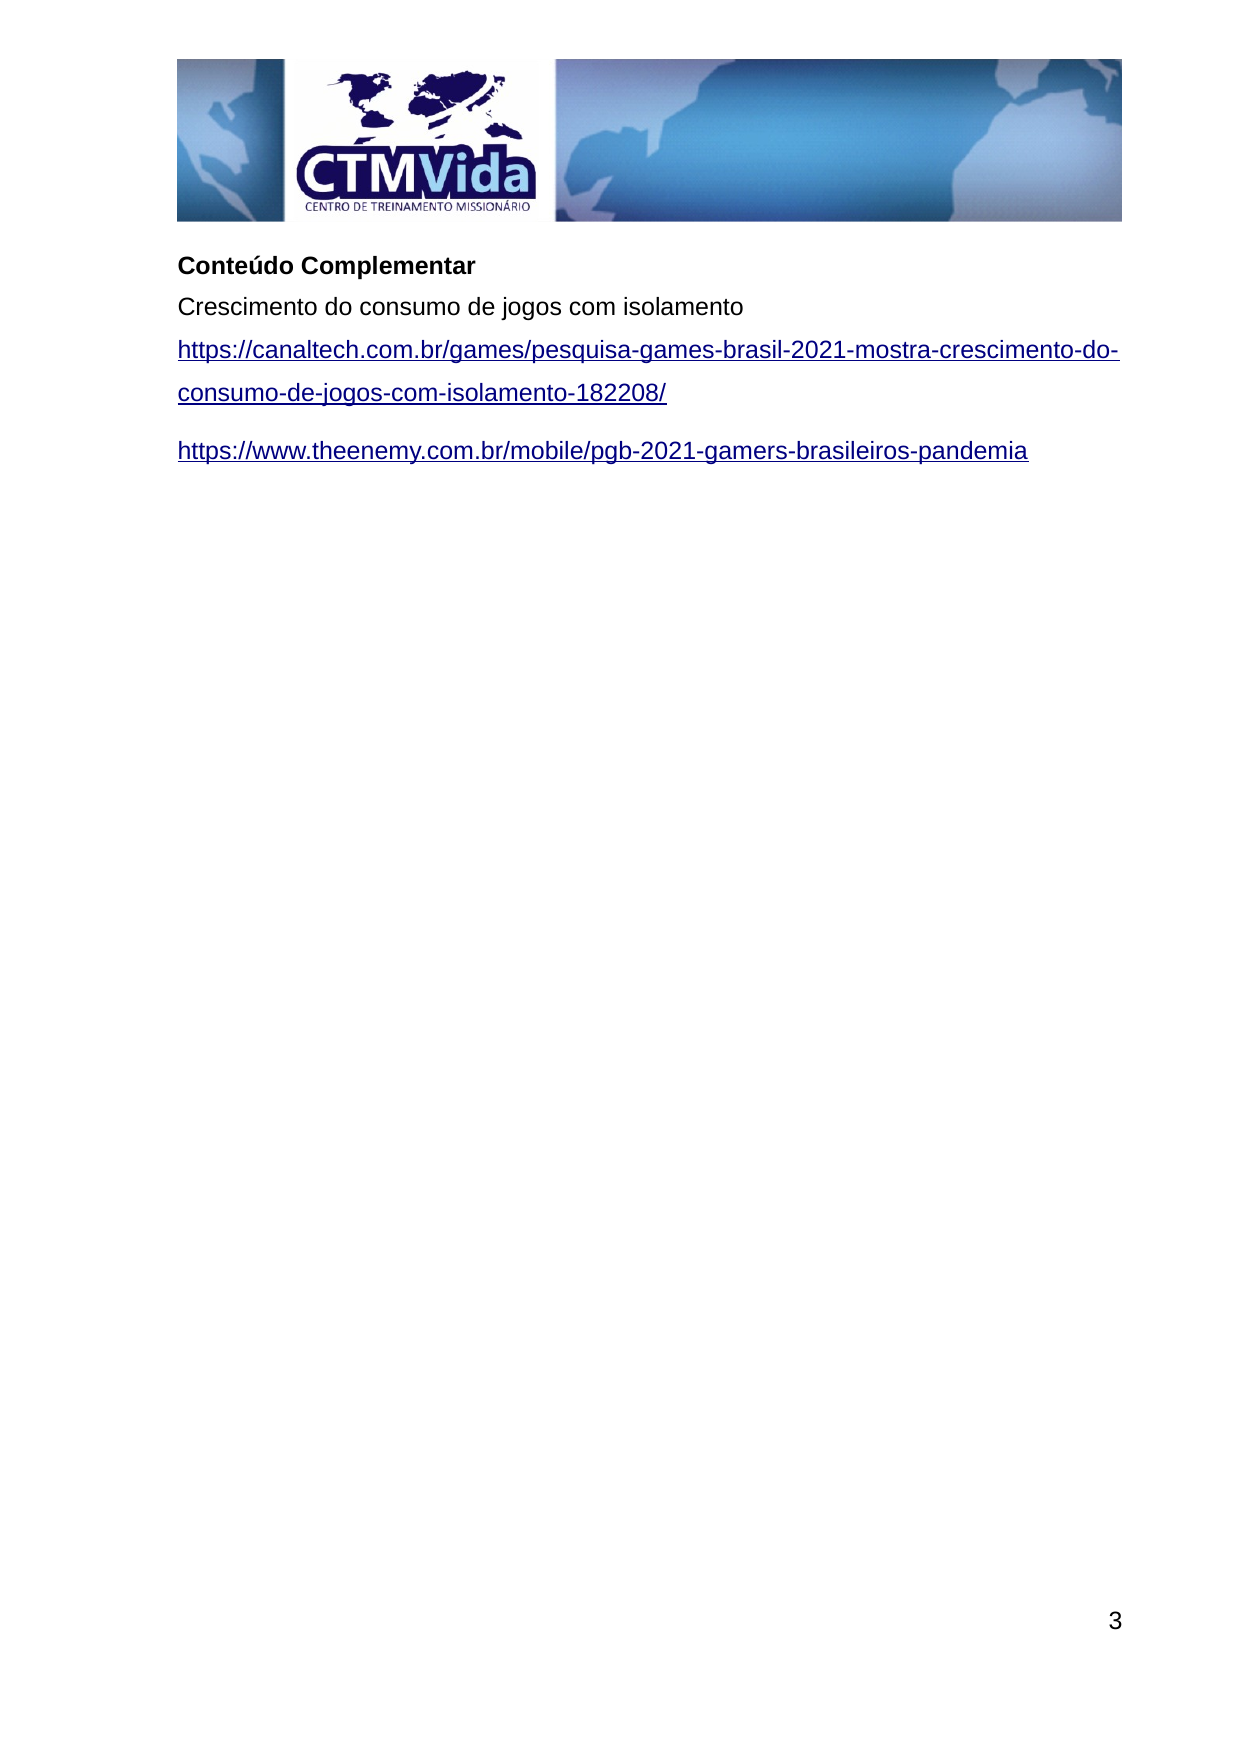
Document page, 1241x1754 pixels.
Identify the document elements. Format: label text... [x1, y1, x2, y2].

subtitle Conteúdo complementar [177, 251, 1122, 280]
text https://www.theenemy.com.br/mobile/pgb-2021-gamers-brasileiros-pandemia [177, 436, 1122, 465]
picture [177, 59, 1122, 222]
text Crescimento do consumo de jogos com isolamento https://canaltech.com.br/games/pesquisa-games-brasil-2021-mostra-crescimento-do-consumo-de-jogos-com-isolamento-182208/ [177, 292, 1122, 407]
